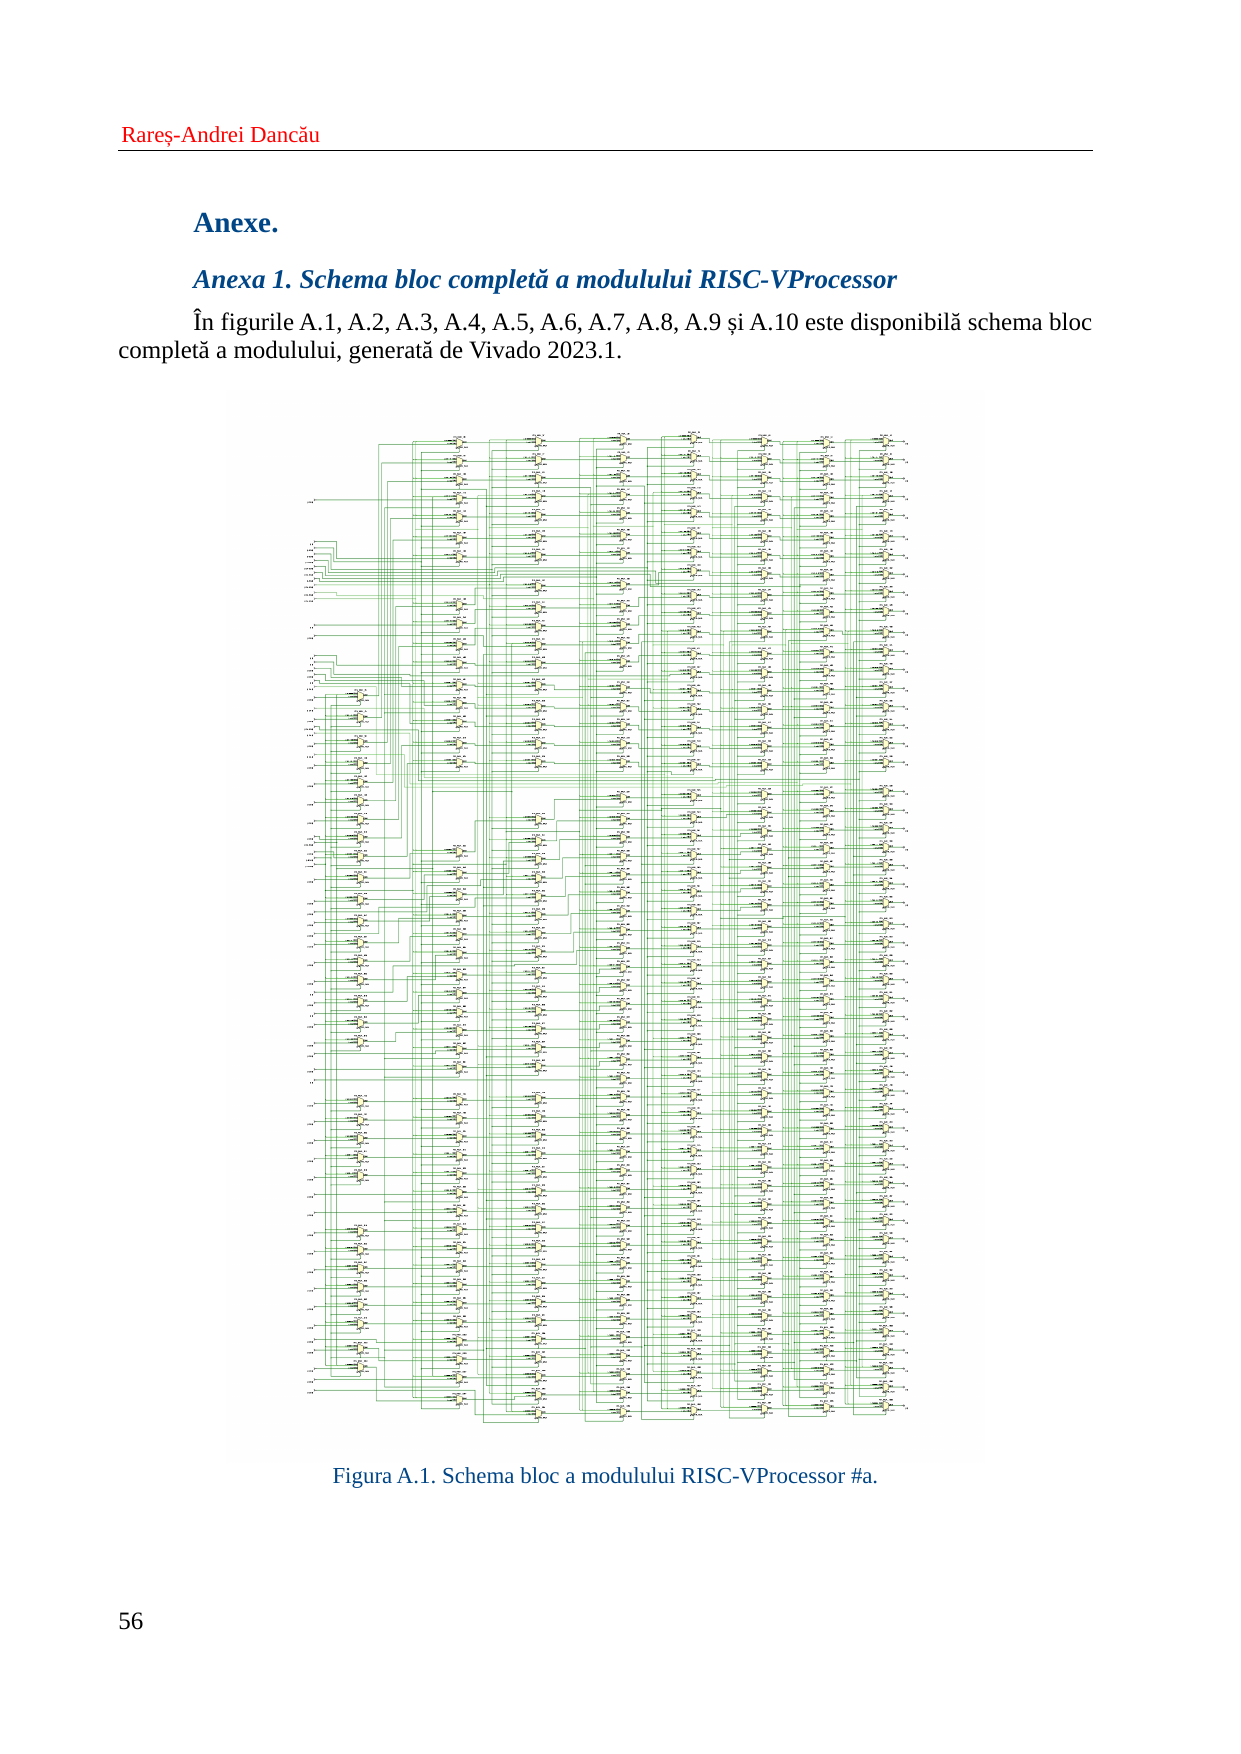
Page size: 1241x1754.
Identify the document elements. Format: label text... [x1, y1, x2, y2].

subtitle Schema bloc completă a modulului RISC-VProcessor [193, 263, 1093, 294]
text Figura A.1. Schema bloc a modulului RISC-VProcessor #a. [218, 364, 992, 1489]
text În figurile A.1, A.2, A.3, A.4, A.5, A.6, A.7, A.8, A.9 și A.10 este disponibilă schema bloc completă a modulului, generată de Vivado 2023.1. [118, 307, 1093, 364]
subtitle Anexe. [118, 205, 1093, 238]
